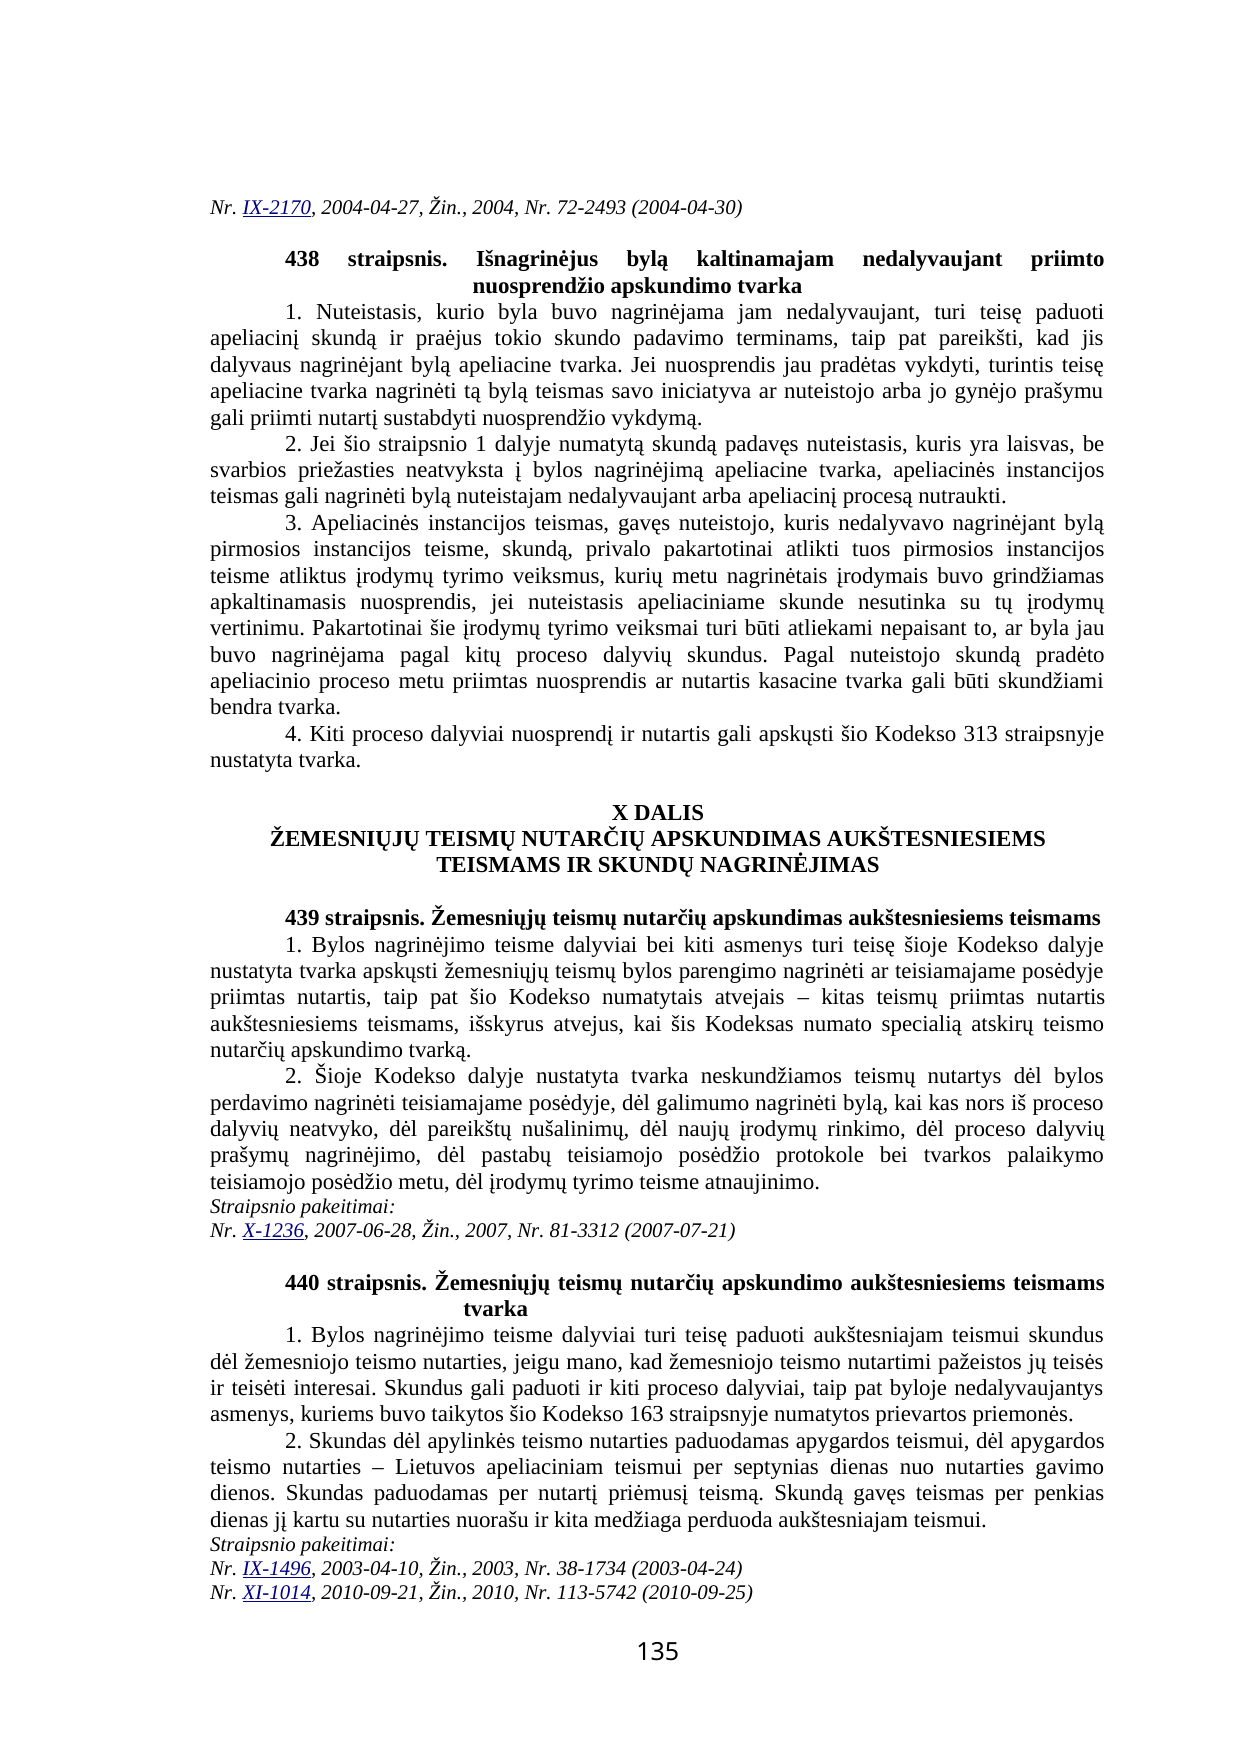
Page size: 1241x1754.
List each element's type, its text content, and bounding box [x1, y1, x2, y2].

text Straipsnio pakeitimai: [210, 1194, 1106, 1218]
text 1. Nuteistasis, kurio byla buvo nagrinėjama jam nedalyvaujant, turi teisę paduoti apeliacinį skundą ir praėjus tokio skundo padavimo terminams, taip pat pareikšti, kad jis dalyvaus nagrinėjant bylą apeliacine tvarka. Jei nuosprendis jau pradėtas vykdyti, turintis teisę apeliacine tvarka nagrinėti tą bylą teismas savo iniciatyva ar nuteistojo arba jo gynėjo prašymu gali priimti nutartį sustabdyti nuosprendžio vykdymą. [210, 298, 1106, 430]
text 439 straipsnis. Žemesniųjų teismų nutarčių apskundimas aukštesniesiems teismams [285, 904, 1106, 931]
text 2. Skundas dėl apylinkės teismo nutarties paduodamas apygardos teismui, dėl apygardos teismo nutarties – Lietuvos apeliaciniam teismui per septynias dienas nuo nutarties gavimo dienos. Skundas paduodamas per nutartį priėmusį teismą. Skundą gavęs teismas per penkias dienas jį kartu su nutarties nuorašu ir kita medžiaga perduoda aukštesniajam teismui. [210, 1427, 1106, 1532]
text 1. Bylos nagrinėjimo teisme dalyviai turi teisę paduoti aukštesniajam teismui skundus dėl žemesniojo teismo nutarties, jeigu mano, kad žemesniojo teismo nutartimi pažeistos jų teisės ir teisėti interesai. Skundus gali paduoti ir kiti proceso dalyviai, taip pat byloje nedalyvaujantys asmenys, kuriems buvo taikytos šio Kodekso 163 straipsnyje numatytos prievartos priemonės. [210, 1321, 1106, 1427]
text Nr. X-1236, 2007-06-28, Žin., 2007, Nr. 81-3312 (2007-07-21) [210, 1218, 1106, 1242]
subtitle X dalis [210, 799, 1106, 825]
text Nr. XI-1014, 2010-09-21, Žin., 2010, Nr. 113-5742 (2010-09-25) [210, 1580, 1106, 1604]
text 4. Kiti proceso dalyviai nuosprendį ir nutartis gali apskųsti šio Kodekso 313 straipsnyje nustatyta tvarka. [210, 720, 1106, 772]
text 440 straipsnis. Žemesniųjų teismų nutarčių apskundimo aukštesniesiems teismams tvarka [285, 1269, 1106, 1321]
text 2. Jei šio straipsnio 1 dalyje numatytą skundą padavęs nuteistasis, kuris yra laisvas, be svarbios priežasties neatvyksta į bylos nagrinėjimą apeliacine tvarka, apeliacinės instancijos teismas gali nagrinėti bylą nuteistajam nedalyvaujant arba apeliacinį procesą nutraukti. [210, 430, 1106, 509]
text Žemesniųjų teismų nutarčių apskundimas aukštesniesiems teismams ir skundų nagrinėjimas [210, 825, 1106, 878]
text 2. Šioje Kodekso dalyje nustatyta tvarka neskundžiamos teismų nutartys dėl bylos perdavimo nagrinėti teisiamajame posėdyje, dėl galimumo nagrinėti bylą, kai kas nors iš proceso dalyvių neatvyko, dėl pareikštų nušalinimų, dėl naujų įrodymų rinkimo, dėl proceso dalyvių prašymų nagrinėjimo, dėl pastabų teisiamojo posėdžio protokole bei tvarkos palaikymo teisiamojo posėdžio metu, dėl įrodymų tyrimo teisme atnaujinimo. [210, 1062, 1106, 1194]
text Nr. IX-2170, 2004-04-27, Žin., 2004, Nr. 72-2493 (2004-04-30) [210, 195, 1106, 219]
text 1. Bylos nagrinėjimo teisme dalyviai bei kiti asmenys turi teisę šioje Kodekso dalyje nustatyta tvarka apskųsti žemesniųjų teismų bylos parengimo nagrinėti ar teisiamajame posėdyje priimtas nutartis, taip pat šio Kodekso numatytais atvejais – kitas teismų priimtas nutartis aukštesniesiems teismams, išskyrus atvejus, kai šis Kodeksas numato specialią atskirų teismo nutarčių apskundimo tvarką. [210, 931, 1106, 1062]
text 3. Apeliacinės instancijos teismas, gavęs nuteistojo, kuris nedalyvavo nagrinėjant bylą pirmosios instancijos teisme, skundą, privalo pakartotinai atlikti tuos pirmosios instancijos teisme atliktus įrodymų tyrimo veiksmus, kurių metu nagrinėtais įrodymais buvo grindžiamas apkaltinamasis nuosprendis, jei nuteistasis apeliaciniame skunde nesutinka su tų įrodymų vertinimu. Pakartotinai šie įrodymų tyrimo veiksmai turi būti atliekami nepaisant to, ar byla jau buvo nagrinėjama pagal kitų proceso dalyvių skundus. Pagal nuteistojo skundą pradėto apeliacinio proceso metu priimtas nuosprendis ar nutartis kasacine tvarka gali būti skundžiami bendra tvarka. [210, 509, 1106, 720]
text 438 straipsnis. Išnagrinėjus bylą kaltinamajam nedalyvaujant priimto nuosprendžio apskundimo tvarka [285, 245, 1106, 298]
text Nr. IX-1496, 2003-04-10, Žin., 2003, Nr. 38-1734 (2003-04-24) [210, 1556, 1106, 1580]
text Straipsnio pakeitimai: [210, 1532, 1106, 1556]
